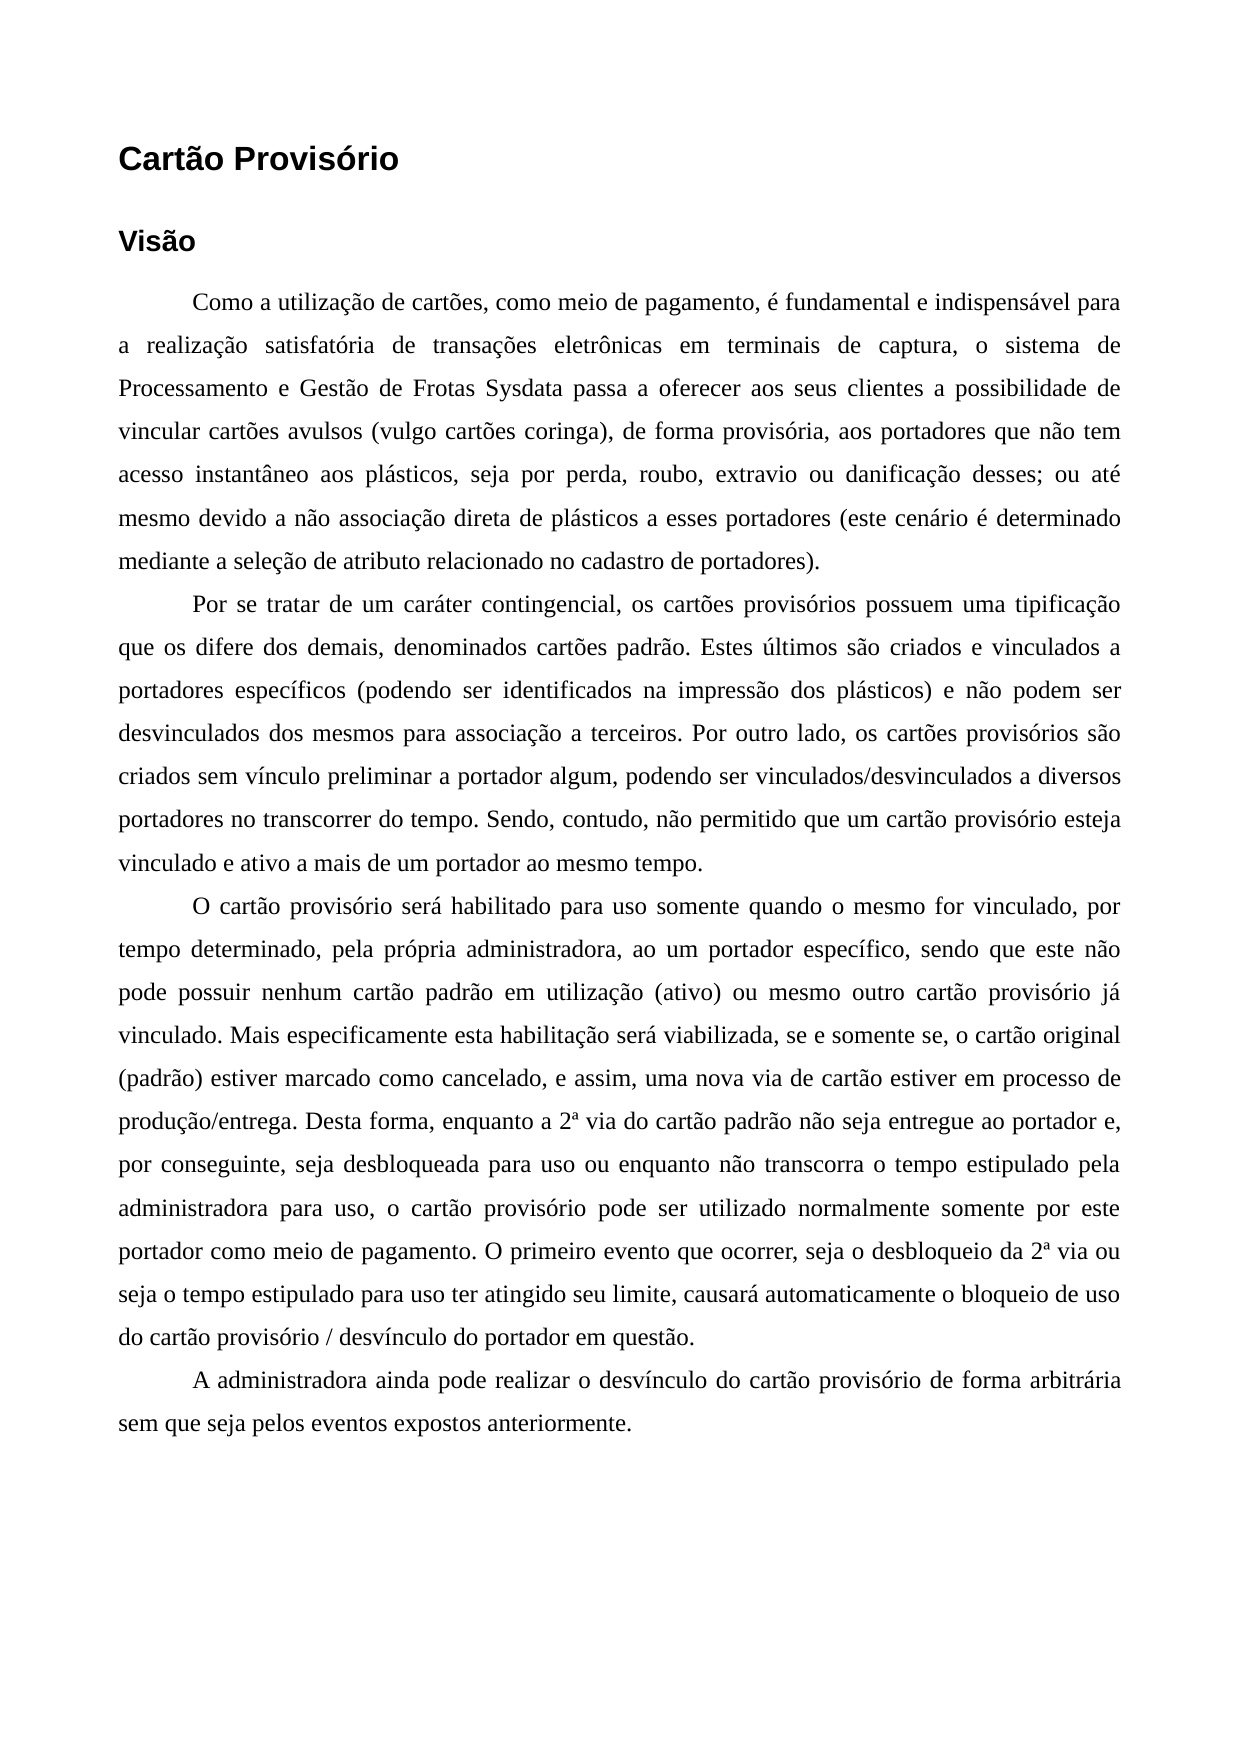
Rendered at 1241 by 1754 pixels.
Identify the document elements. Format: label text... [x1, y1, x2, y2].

text Como a utilização de cartões, como meio de pagamento, é fundamental e indispensável para a realização satisfatória de transações eletrônicas em terminais de captura, o sistema de Processamento e Gestão de Frotas Sysdata passa a oferecer aos seus clientes a possibilidade de vincular cartões avulsos (vulgo cartões coringa), de forma provisória, aos portadores que não tem acesso instantâneo aos plásticos, seja por perda, roubo, extravio ou danificação desses; ou até mesmo devido a não associação direta de plásticos a esses portadores (este cenário é determinado mediante a seleção de atributo relacionado no cadastro de portadores). [118, 287, 1122, 574]
text A administradora ainda pode realizar o desvínculo do cartão provisório de forma arbitrária sem que seja pelos eventos expostos anteriormente. [118, 1365, 1122, 1437]
subtitle Cartão Provisório [118, 139, 1122, 178]
text O cartão provisório será habilitado para uso somente quando o mesmo for vinculado, por tempo determinado, pela própria administradora, ao um portador específico, sendo que este não pode possuir nenhum cartão padrão em utilização (ativo) ou mesmo outro cartão provisório já vinculado. Mais especificamente esta habilitação será viabilizada, se e somente se, o cartão original (padrão) estiver marcado como cancelado, e assim, uma nova via de cartão estiver em processo de produção/entrega. Desta forma, enquanto a 2ª via do cartão padrão não seja entregue ao portador e, por conseguinte, seja desbloqueada para uso ou enquanto não transcorra o tempo estipulado pela administradora para uso, o cartão provisório pode ser utilizado normalmente somente por este portador como meio de pagamento. O primeiro evento que ocorrer, seja o desbloqueio da 2ª via ou seja o tempo estipulado para uso ter atingido seu limite, causará automaticamente o bloqueio de uso do cartão provisório / desvínculo do portador em questão. [118, 891, 1122, 1351]
text Por se tratar de um caráter contingencial, os cartões provisórios possuem uma tipificação que os difere dos demais, denominados cartões padrão. Estes últimos são criados e vinculados a portadores específicos (podendo ser identificados na impressão dos plásticos) e não podem ser desvinculados dos mesmos para associação a terceiros. Por outro lado, os cartões provisórios são criados sem vínculo preliminar a portador algum, podendo ser vinculados/desvinculados a diversos portadores no transcorrer do tempo. Sendo, contudo, não permitido que um cartão provisório esteja vinculado e ativo a mais de um portador ao mesmo tempo. [118, 589, 1122, 876]
subtitle Visão [118, 224, 1122, 258]
